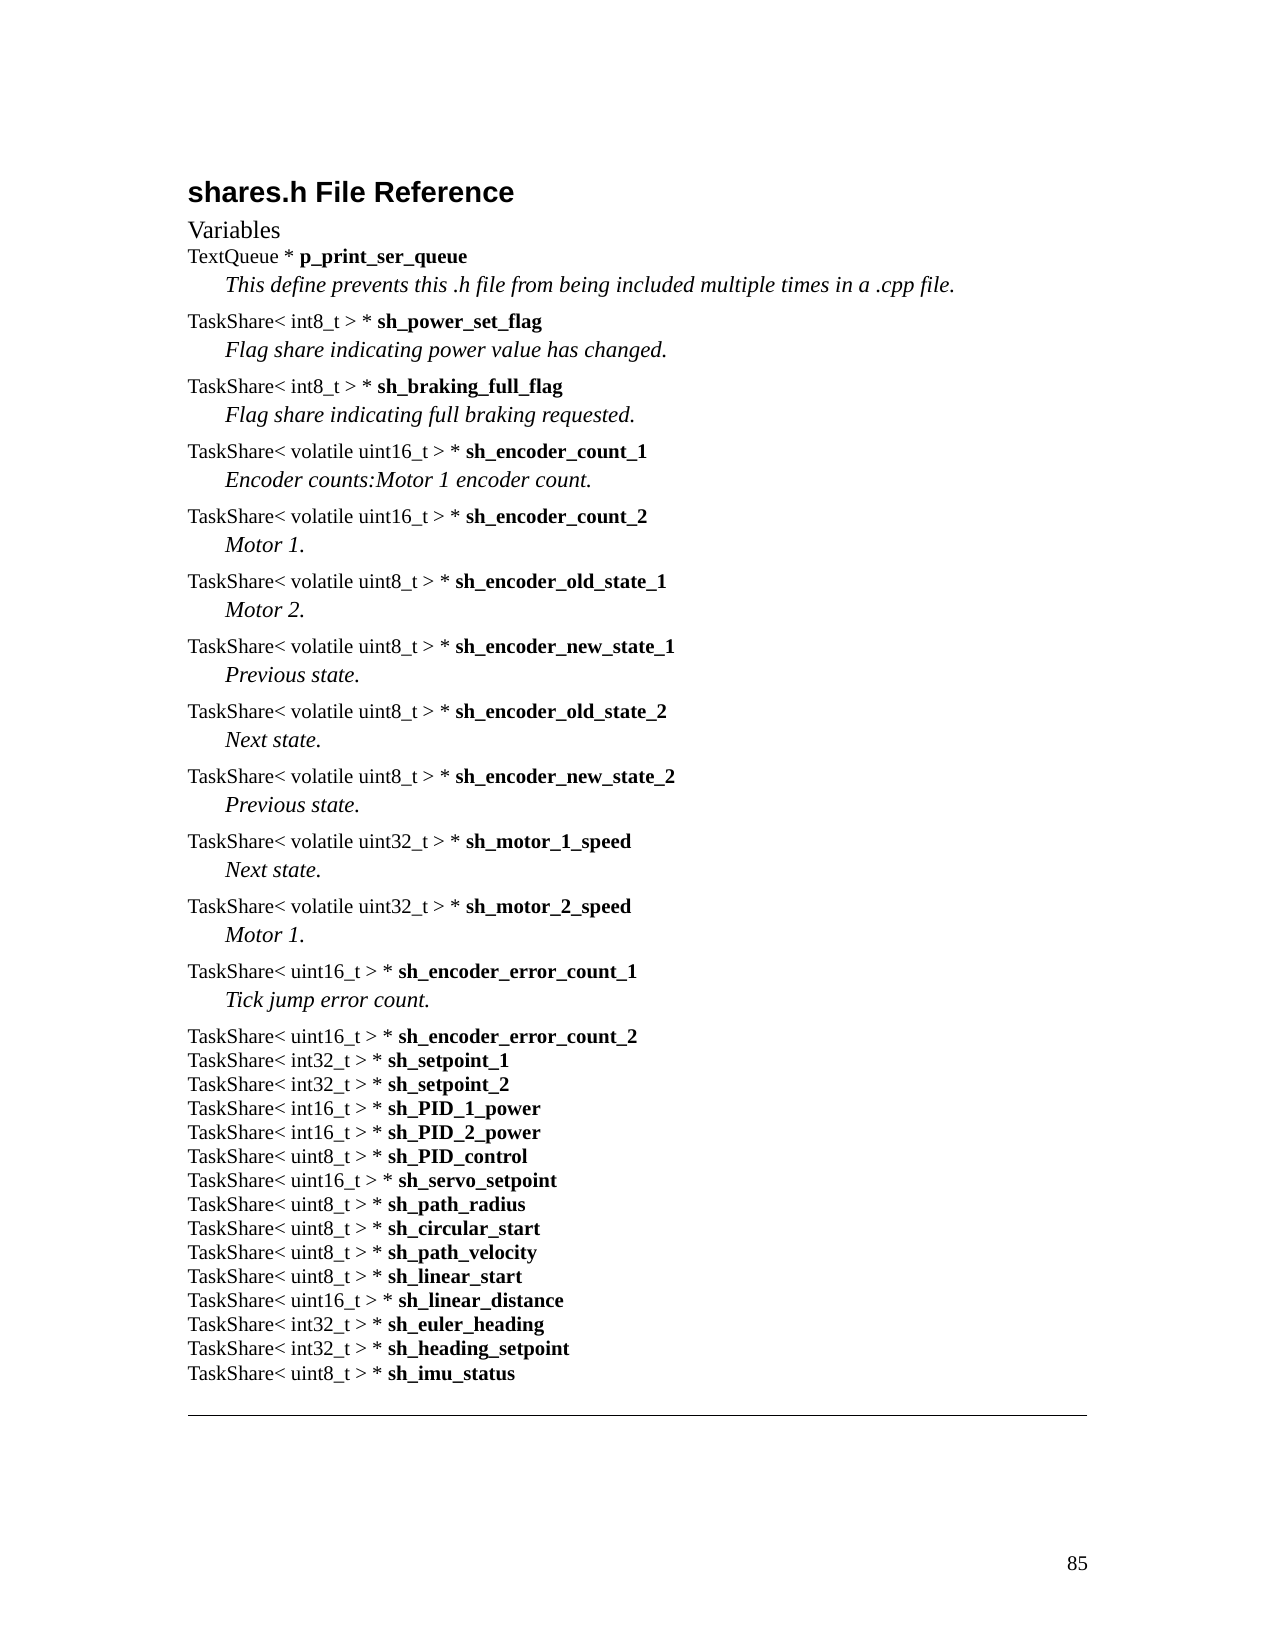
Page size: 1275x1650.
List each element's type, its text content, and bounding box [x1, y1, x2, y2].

text Tick jump error count. [225, 986, 1087, 1012]
list TaskShare< uint8_t > * sh_PID_control [187, 1144, 1087, 1168]
subtitle shares.h File Reference [187, 175, 1087, 208]
list TaskShare< uint8_t > * sh_circular_start [187, 1216, 1087, 1240]
text Motor 1. [225, 531, 1087, 557]
text Motor 2. [225, 596, 1087, 622]
list TaskShare< volatile uint32_t > * sh_motor_1_speed [187, 828, 1087, 853]
text Next state. [225, 856, 1087, 882]
list TaskShare< volatile uint16_t > * sh_encoder_count_2 [187, 503, 1087, 528]
list TaskShare< uint16_t > * sh_servo_setpoint [187, 1168, 1087, 1192]
list TaskShare< uint8_t > * sh_imu_status [187, 1360, 1087, 1384]
list TaskShare< uint16_t > * sh_linear_distance [187, 1288, 1087, 1312]
list TaskShare< int16_t > * sh_PID_2_power [187, 1120, 1087, 1144]
text This define prevents this .h file from being included multiple times in a .cpp file. [225, 271, 1087, 297]
list TaskShare< volatile uint8_t > * sh_encoder_new_state_1 [187, 633, 1087, 658]
list TaskShare< volatile uint32_t > * sh_motor_2_speed [187, 893, 1087, 918]
list TaskShare< uint16_t > * sh_encoder_error_count_2 [187, 1023, 1087, 1048]
list TaskShare< uint8_t > * sh_path_radius [187, 1192, 1087, 1216]
list TaskShare< int32_t > * sh_heading_setpoint [187, 1336, 1087, 1360]
text Variables [187, 215, 1087, 243]
list TaskShare< int8_t > * sh_braking_full_flag [187, 373, 1087, 398]
list TaskShare< volatile uint8_t > * sh_encoder_old_state_2 [187, 698, 1087, 723]
text Previous state. [225, 791, 1087, 817]
text Next state. [225, 726, 1087, 752]
text Motor 1. [225, 921, 1087, 947]
list TaskShare< volatile uint8_t > * sh_encoder_new_state_2 [187, 763, 1087, 788]
list TaskShare< int8_t > * sh_power_set_flag [187, 308, 1087, 333]
text Previous state. [225, 661, 1087, 687]
text Flag share indicating power value has changed. [225, 336, 1087, 362]
list TaskShare< int32_t > * sh_setpoint_1 [187, 1048, 1087, 1072]
list TextQueue * p_print_ser_queue [187, 243, 1087, 268]
list TaskShare< int32_t > * sh_euler_heading [187, 1312, 1087, 1336]
list TaskShare< int16_t > * sh_PID_1_power [187, 1096, 1087, 1120]
list TaskShare< uint8_t > * sh_path_velocity [187, 1240, 1087, 1264]
list TaskShare< int32_t > * sh_setpoint_2 [187, 1072, 1087, 1096]
list TaskShare< volatile uint8_t > * sh_encoder_old_state_1 [187, 568, 1087, 593]
text Flag share indicating full braking requested. [225, 401, 1087, 427]
list TaskShare< volatile uint16_t > * sh_encoder_count_1 [187, 438, 1087, 463]
list TaskShare< uint8_t > * sh_linear_start [187, 1264, 1087, 1288]
list TaskShare< uint16_t > * sh_encoder_error_count_1 [187, 958, 1087, 983]
text Encoder counts:Motor 1 encoder count. [225, 466, 1087, 492]
